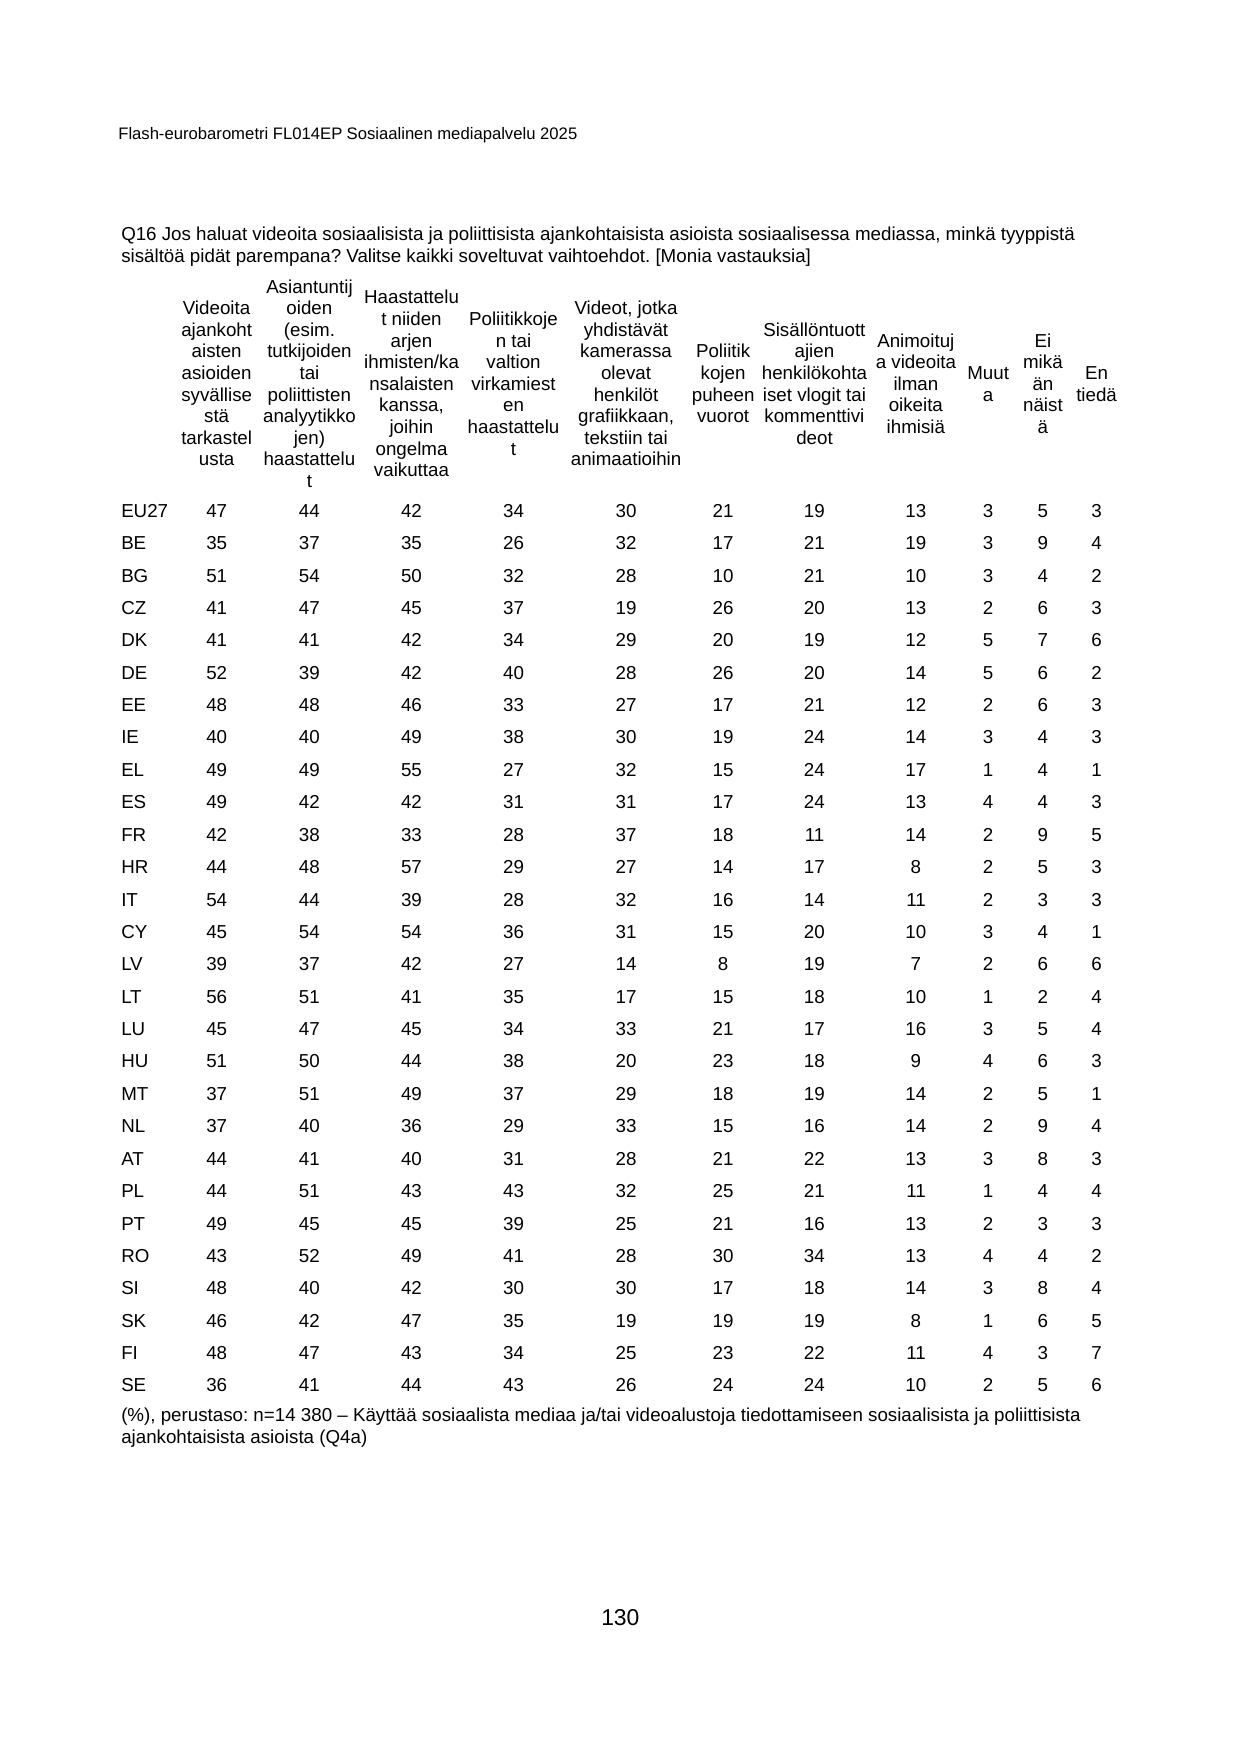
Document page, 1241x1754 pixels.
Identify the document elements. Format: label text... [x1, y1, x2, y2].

table_cell SE [118, 1369, 173, 1401]
table_cell 20 [757, 656, 871, 688]
table_cell 2 [960, 1077, 1015, 1110]
table_cell 20 [689, 624, 757, 656]
table_cell 34 [464, 494, 563, 527]
table_cell Muuta [960, 273, 1015, 494]
table_cell 26 [464, 527, 563, 559]
table_cell 6 [1015, 1304, 1070, 1336]
table_cell DE [118, 656, 173, 688]
table_cell 4 [1070, 1110, 1123, 1142]
table_cell 43 [464, 1175, 563, 1207]
table_cell 11 [871, 1175, 960, 1207]
table_cell 21 [757, 689, 871, 721]
table_cell 49 [259, 753, 359, 786]
table_cell 36 [359, 1110, 463, 1142]
table_cell 36 [464, 915, 563, 948]
table_cell 1 [1070, 1077, 1123, 1110]
table_cell 25 [689, 1175, 757, 1207]
table_cell 49 [359, 721, 463, 753]
table_cell 34 [464, 1013, 563, 1045]
table_cell 4 [1070, 1175, 1123, 1207]
table_cell 43 [174, 1239, 259, 1272]
table_cell 34 [757, 1239, 871, 1272]
table_cell 20 [563, 1045, 688, 1077]
table_cell 28 [563, 1142, 688, 1174]
table_cell FR [118, 818, 173, 851]
table_cell 14 [871, 1077, 960, 1110]
table_cell 47 [259, 591, 359, 624]
table_cell 14 [871, 1272, 960, 1304]
table_cell 45 [359, 1013, 463, 1045]
table_cell 46 [359, 689, 463, 721]
table_cell 40 [464, 656, 563, 688]
table_cell 19 [689, 1304, 757, 1336]
table_cell 4 [960, 1239, 1015, 1272]
table_cell 44 [259, 883, 359, 915]
table_cell 2 [960, 1110, 1015, 1142]
table_cell 14 [757, 883, 871, 915]
table_cell 49 [359, 1077, 463, 1110]
table_cell 13 [871, 786, 960, 818]
table_cell Videoita ajankohtaisten asioiden syvällisestä tarkastelusta [174, 273, 259, 494]
table_cell BE [118, 527, 173, 559]
table_cell 26 [689, 591, 757, 624]
table_cell 18 [689, 1077, 757, 1110]
table_cell 16 [871, 1013, 960, 1045]
table_cell 22 [757, 1142, 871, 1174]
table_cell 1 [960, 753, 1015, 786]
table_cell 42 [359, 624, 463, 656]
table_cell 36 [174, 1369, 259, 1401]
table_cell 3 [1070, 591, 1123, 624]
table_cell 21 [757, 527, 871, 559]
table_cell 19 [871, 527, 960, 559]
table_cell 6 [1015, 591, 1070, 624]
table_cell 3 [1015, 883, 1070, 915]
table_cell 5 [1015, 1369, 1070, 1401]
table_cell 20 [757, 591, 871, 624]
table_cell 8 [871, 1304, 960, 1336]
table_cell 33 [563, 1110, 688, 1142]
table_cell 3 [960, 1272, 1015, 1304]
table_cell Haastattelut niiden arjen ihmisten/kansalaisten kanssa, joihin ongelma vaikuttaa [359, 273, 463, 494]
table_cell 24 [689, 1369, 757, 1401]
table_cell 24 [757, 721, 871, 753]
table_cell 3 [1070, 689, 1123, 721]
table_cell MT [118, 1077, 173, 1110]
table_cell 17 [689, 1272, 757, 1304]
table_cell Asiantuntijoiden (esim. tutkijoiden tai poliittisten analyytikkojen) haastattelut [259, 273, 359, 494]
table_cell 2 [960, 689, 1015, 721]
table_cell 1 [960, 1175, 1015, 1207]
table_cell 13 [871, 591, 960, 624]
table_cell 10 [871, 1369, 960, 1401]
table_cell 3 [960, 527, 1015, 559]
table_cell 4 [1070, 1272, 1123, 1304]
table_cell 25 [563, 1336, 688, 1369]
table_cell 22 [757, 1336, 871, 1369]
table_cell 3 [1070, 1142, 1123, 1174]
table_cell 3 [960, 559, 1015, 591]
table_cell 8 [1015, 1142, 1070, 1174]
table_cell 42 [174, 818, 259, 851]
table_cell 33 [359, 818, 463, 851]
table_cell 46 [174, 1304, 259, 1336]
table_cell 13 [871, 1207, 960, 1239]
table_cell 24 [757, 786, 871, 818]
table_cell 39 [174, 948, 259, 980]
table_cell 18 [689, 818, 757, 851]
table_cell 15 [689, 1110, 757, 1142]
table_cell 50 [259, 1045, 359, 1077]
table_cell PT [118, 1207, 173, 1239]
table_cell 24 [757, 753, 871, 786]
table_cell 9 [1015, 818, 1070, 851]
table_cell 29 [464, 1110, 563, 1142]
table_cell 5 [1015, 851, 1070, 883]
table_cell 42 [359, 494, 463, 527]
table_cell 6 [1070, 948, 1123, 980]
table_cell 47 [259, 1336, 359, 1369]
table_cell 28 [464, 883, 563, 915]
table_cell 4 [1015, 753, 1070, 786]
table_cell 29 [464, 851, 563, 883]
table_cell 30 [563, 721, 688, 753]
table_cell 3 [960, 494, 1015, 527]
table_cell 45 [259, 1207, 359, 1239]
table_cell 35 [464, 1304, 563, 1336]
table_cell 56 [174, 980, 259, 1012]
table_cell 5 [960, 624, 1015, 656]
table_cell 14 [563, 948, 688, 980]
table_cell 34 [464, 1336, 563, 1369]
table_cell 28 [563, 656, 688, 688]
table_cell 1 [960, 1304, 1015, 1336]
table_header Q16 Jos haluat videoita sosiaalisista ja poliittisista ajankohtaisista asioista sosiaalisessa mediassa, minkä tyyppistä sisältöä pidät parempana? Valitse kaikki soveltuvat vaihtoehdot. [Monia vastauksia] [118, 217, 1123, 273]
table_cell 51 [174, 1045, 259, 1077]
table_cell 51 [259, 1175, 359, 1207]
table_cell 3 [960, 721, 1015, 753]
table_cell CZ [118, 591, 173, 624]
table_cell 14 [871, 818, 960, 851]
table_cell 29 [563, 624, 688, 656]
table_cell 45 [359, 1207, 463, 1239]
table_cell 25 [563, 1207, 688, 1239]
table_cell 3 [1070, 1045, 1123, 1077]
table_cell 54 [259, 915, 359, 948]
table_cell (%), perustaso: n=14 380 – Käyttää sosiaalista mediaa ja/tai videoalustoja tiedottamiseen sosiaalisista ja poliittisista ajankohtaisista asioista (Q4a) [118, 1401, 1123, 1450]
table_cell 16 [757, 1207, 871, 1239]
table_cell 42 [359, 656, 463, 688]
table_cell 14 [689, 851, 757, 883]
table_cell 38 [464, 1045, 563, 1077]
table_cell 30 [689, 1239, 757, 1272]
table_cell Animoituja videoita ilman oikeita ihmisiä [871, 273, 960, 494]
table_cell 47 [259, 1013, 359, 1045]
table_cell 17 [871, 753, 960, 786]
table_cell 7 [1015, 624, 1070, 656]
table_cell FI [118, 1336, 173, 1369]
table_cell [118, 273, 173, 494]
table_cell NL [118, 1110, 173, 1142]
table_cell 7 [1070, 1336, 1123, 1369]
table_cell 31 [464, 786, 563, 818]
table_cell 37 [174, 1077, 259, 1110]
table_cell 42 [259, 786, 359, 818]
table_cell 49 [174, 753, 259, 786]
table_cell 6 [1015, 656, 1070, 688]
table_cell SK [118, 1304, 173, 1336]
table_cell 42 [359, 948, 463, 980]
table_cell 11 [871, 883, 960, 915]
table_cell 32 [563, 883, 688, 915]
table_cell Sisällöntuottajien henkilökohtaiset vlogit tai kommenttivideot [757, 273, 871, 494]
table_cell 21 [757, 559, 871, 591]
table_cell 44 [259, 494, 359, 527]
table_cell Poliitikkojen puheenvuorot [689, 273, 757, 494]
table_cell 43 [359, 1175, 463, 1207]
table_cell 2 [960, 1369, 1015, 1401]
table_cell 6 [1015, 689, 1070, 721]
table_cell 8 [689, 948, 757, 980]
table_cell 39 [359, 883, 463, 915]
table_cell 35 [464, 980, 563, 1012]
table_cell 39 [259, 656, 359, 688]
table_cell 44 [174, 851, 259, 883]
table_cell 33 [563, 1013, 688, 1045]
table_cell 37 [259, 527, 359, 559]
table_cell 9 [1015, 527, 1070, 559]
table_cell 9 [871, 1045, 960, 1077]
table_cell 3 [1070, 721, 1123, 753]
table_cell 27 [464, 948, 563, 980]
table_cell 14 [871, 721, 960, 753]
table_cell 41 [259, 1369, 359, 1401]
table_cell 4 [960, 786, 1015, 818]
table_cell 19 [563, 1304, 688, 1336]
table_cell 32 [563, 1175, 688, 1207]
table_cell 14 [871, 1110, 960, 1142]
table_cell 15 [689, 915, 757, 948]
table_cell 5 [1015, 1013, 1070, 1045]
table_cell EL [118, 753, 173, 786]
table_cell 31 [563, 786, 688, 818]
table_cell 11 [871, 1336, 960, 1369]
table_cell 24 [757, 1369, 871, 1401]
table_cell 43 [359, 1336, 463, 1369]
table_cell 15 [689, 980, 757, 1012]
table_cell 3 [1070, 883, 1123, 915]
table_cell 9 [1015, 1110, 1070, 1142]
table_cell 31 [464, 1142, 563, 1174]
table_cell 37 [563, 818, 688, 851]
table_cell 54 [359, 915, 463, 948]
table_cell 44 [174, 1175, 259, 1207]
table_cell 28 [563, 1239, 688, 1272]
table_cell 4 [960, 1336, 1015, 1369]
table_cell 5 [1070, 1304, 1123, 1336]
table_cell LV [118, 948, 173, 980]
table_cell 47 [174, 494, 259, 527]
table_cell 10 [871, 559, 960, 591]
table_cell 2 [1070, 559, 1123, 591]
table_cell 1 [1070, 753, 1123, 786]
table_cell 51 [259, 1077, 359, 1110]
table_cell 39 [464, 1207, 563, 1239]
table_cell 54 [174, 883, 259, 915]
table_cell 29 [563, 1077, 688, 1110]
table_cell 37 [464, 1077, 563, 1110]
table_cell 3 [1015, 1207, 1070, 1239]
table_cell 17 [689, 786, 757, 818]
table_cell 18 [757, 1272, 871, 1304]
table_cell 18 [757, 980, 871, 1012]
table_cell 27 [563, 851, 688, 883]
table_cell 13 [871, 1142, 960, 1174]
table_cell 21 [689, 1142, 757, 1174]
table_cell 4 [1015, 786, 1070, 818]
table_cell 49 [174, 1207, 259, 1239]
table_cell 48 [174, 1336, 259, 1369]
table_cell 12 [871, 624, 960, 656]
table_cell 35 [359, 527, 463, 559]
table_cell EU27 [118, 494, 173, 527]
table_cell 17 [757, 1013, 871, 1045]
table_cell 48 [259, 851, 359, 883]
table_cell 45 [174, 915, 259, 948]
table_cell 31 [563, 915, 688, 948]
table_cell 4 [960, 1045, 1015, 1077]
table_cell 41 [174, 591, 259, 624]
table_cell PL [118, 1175, 173, 1207]
table_cell IE [118, 721, 173, 753]
table_cell 3 [1070, 1207, 1123, 1239]
table_cell 21 [689, 494, 757, 527]
table_cell IT [118, 883, 173, 915]
table_cell 49 [359, 1239, 463, 1272]
table_cell 4 [1015, 1175, 1070, 1207]
table_cell 23 [689, 1045, 757, 1077]
table_cell Ei mikään näistä [1015, 273, 1070, 494]
table_cell 32 [464, 559, 563, 591]
table_cell ES [118, 786, 173, 818]
table_cell 16 [689, 883, 757, 915]
table_cell 35 [174, 527, 259, 559]
table_cell 2 [960, 818, 1015, 851]
table_cell 5 [1070, 818, 1123, 851]
table_cell 4 [1015, 915, 1070, 948]
table_cell 49 [174, 786, 259, 818]
table_cell 41 [259, 624, 359, 656]
table_cell 26 [563, 1369, 688, 1401]
table_cell 19 [563, 591, 688, 624]
table_cell BG [118, 559, 173, 591]
table_cell 3 [960, 915, 1015, 948]
table_cell Videot, jotka yhdistävät kamerassa olevat henkilöt grafiikkaan, tekstiin tai animaatioihin [563, 273, 688, 494]
table_cell 51 [174, 559, 259, 591]
table_cell 8 [1015, 1272, 1070, 1304]
table_cell 30 [464, 1272, 563, 1304]
table_cell 30 [563, 494, 688, 527]
table_cell 19 [757, 1304, 871, 1336]
table_cell 16 [757, 1110, 871, 1142]
table_cell 17 [689, 527, 757, 559]
table_cell 43 [464, 1369, 563, 1401]
table_cell 4 [1070, 1013, 1123, 1045]
table_cell 6 [1070, 1369, 1123, 1401]
table_cell En tiedä [1070, 273, 1123, 494]
table_cell 19 [689, 721, 757, 753]
table_cell 14 [871, 656, 960, 688]
table_cell 17 [563, 980, 688, 1012]
table_cell LT [118, 980, 173, 1012]
table_cell 2 [960, 1207, 1015, 1239]
table_cell 44 [174, 1142, 259, 1174]
table_cell 4 [1015, 559, 1070, 591]
table_cell 41 [259, 1142, 359, 1174]
table_cell 11 [757, 818, 871, 851]
table_cell 41 [359, 980, 463, 1012]
table_cell 4 [1015, 1239, 1070, 1272]
table_cell 10 [689, 559, 757, 591]
table_cell 40 [259, 1110, 359, 1142]
table_cell Poliitikkojen tai valtion virkamiesten haastattelut [464, 273, 563, 494]
table_cell DK [118, 624, 173, 656]
table_cell 37 [174, 1110, 259, 1142]
table_cell 42 [359, 786, 463, 818]
table_cell 51 [259, 980, 359, 1012]
table_cell 28 [563, 559, 688, 591]
table_cell 10 [871, 980, 960, 1012]
table_cell 5 [1015, 1077, 1070, 1110]
table_cell 21 [689, 1207, 757, 1239]
table_cell 21 [757, 1175, 871, 1207]
table_cell 48 [174, 689, 259, 721]
table_cell 40 [259, 721, 359, 753]
table_cell HU [118, 1045, 173, 1077]
table_cell 3 [1070, 494, 1123, 527]
table_cell 37 [464, 591, 563, 624]
table_cell 40 [259, 1272, 359, 1304]
table_cell 33 [464, 689, 563, 721]
table_cell 48 [174, 1272, 259, 1304]
table_cell 6 [1015, 948, 1070, 980]
table_cell 45 [359, 591, 463, 624]
table_cell RO [118, 1239, 173, 1272]
table_cell 7 [871, 948, 960, 980]
table_cell 6 [1070, 624, 1123, 656]
table_cell 18 [757, 1045, 871, 1077]
table_cell 2 [960, 883, 1015, 915]
table_cell 19 [757, 948, 871, 980]
table_cell 45 [174, 1013, 259, 1045]
table_cell 28 [464, 818, 563, 851]
table_cell 50 [359, 559, 463, 591]
table_cell 2 [960, 851, 1015, 883]
table_cell 41 [174, 624, 259, 656]
table_cell 6 [1015, 1045, 1070, 1077]
table_cell 1 [1070, 915, 1123, 948]
table_cell LU [118, 1013, 173, 1045]
table_cell 20 [757, 915, 871, 948]
table_cell 13 [871, 1239, 960, 1272]
table_cell 4 [1070, 980, 1123, 1012]
table_cell 15 [689, 753, 757, 786]
table_cell 44 [359, 1045, 463, 1077]
table_cell 3 [1070, 786, 1123, 818]
table_cell 5 [960, 656, 1015, 688]
table_cell 19 [757, 624, 871, 656]
table_cell 12 [871, 689, 960, 721]
table_cell 4 [1015, 721, 1070, 753]
table_cell 38 [259, 818, 359, 851]
table_cell 52 [259, 1239, 359, 1272]
table_cell 2 [1070, 656, 1123, 688]
table_cell SI [118, 1272, 173, 1304]
table_cell 27 [464, 753, 563, 786]
table_cell 17 [689, 689, 757, 721]
table_cell 8 [871, 851, 960, 883]
table_cell 27 [563, 689, 688, 721]
table_cell 3 [960, 1142, 1015, 1174]
table_cell 17 [757, 851, 871, 883]
table_cell 19 [757, 1077, 871, 1110]
table_cell 3 [1015, 1336, 1070, 1369]
table_cell 19 [757, 494, 871, 527]
table_cell CY [118, 915, 173, 948]
table_cell 48 [259, 689, 359, 721]
table_cell 4 [1070, 527, 1123, 559]
table_cell 54 [259, 559, 359, 591]
table_cell 55 [359, 753, 463, 786]
table_cell 2 [1070, 1239, 1123, 1272]
table_cell EE [118, 689, 173, 721]
table_cell AT [118, 1142, 173, 1174]
table_cell 38 [464, 721, 563, 753]
table_cell 40 [359, 1142, 463, 1174]
table_cell 2 [1015, 980, 1070, 1012]
table_cell 30 [563, 1272, 688, 1304]
table_cell 26 [689, 656, 757, 688]
table_cell 42 [259, 1304, 359, 1336]
table_cell 52 [174, 656, 259, 688]
table_cell 37 [259, 948, 359, 980]
table_cell 44 [359, 1369, 463, 1401]
table_cell 32 [563, 527, 688, 559]
table_cell 2 [960, 591, 1015, 624]
table_cell 42 [359, 1272, 463, 1304]
table_cell 57 [359, 851, 463, 883]
table_cell 3 [960, 1013, 1015, 1045]
table_cell 3 [1070, 851, 1123, 883]
table_cell 34 [464, 624, 563, 656]
table_cell 40 [174, 721, 259, 753]
table_cell 32 [563, 753, 688, 786]
table_cell 10 [871, 915, 960, 948]
table_cell 1 [960, 980, 1015, 1012]
table_cell 5 [1015, 494, 1070, 527]
table_cell 23 [689, 1336, 757, 1369]
table_cell 13 [871, 494, 960, 527]
table_cell 47 [359, 1304, 463, 1336]
table_cell 41 [464, 1239, 563, 1272]
table_cell 21 [689, 1013, 757, 1045]
table_cell 2 [960, 948, 1015, 980]
table_cell HR [118, 851, 173, 883]
